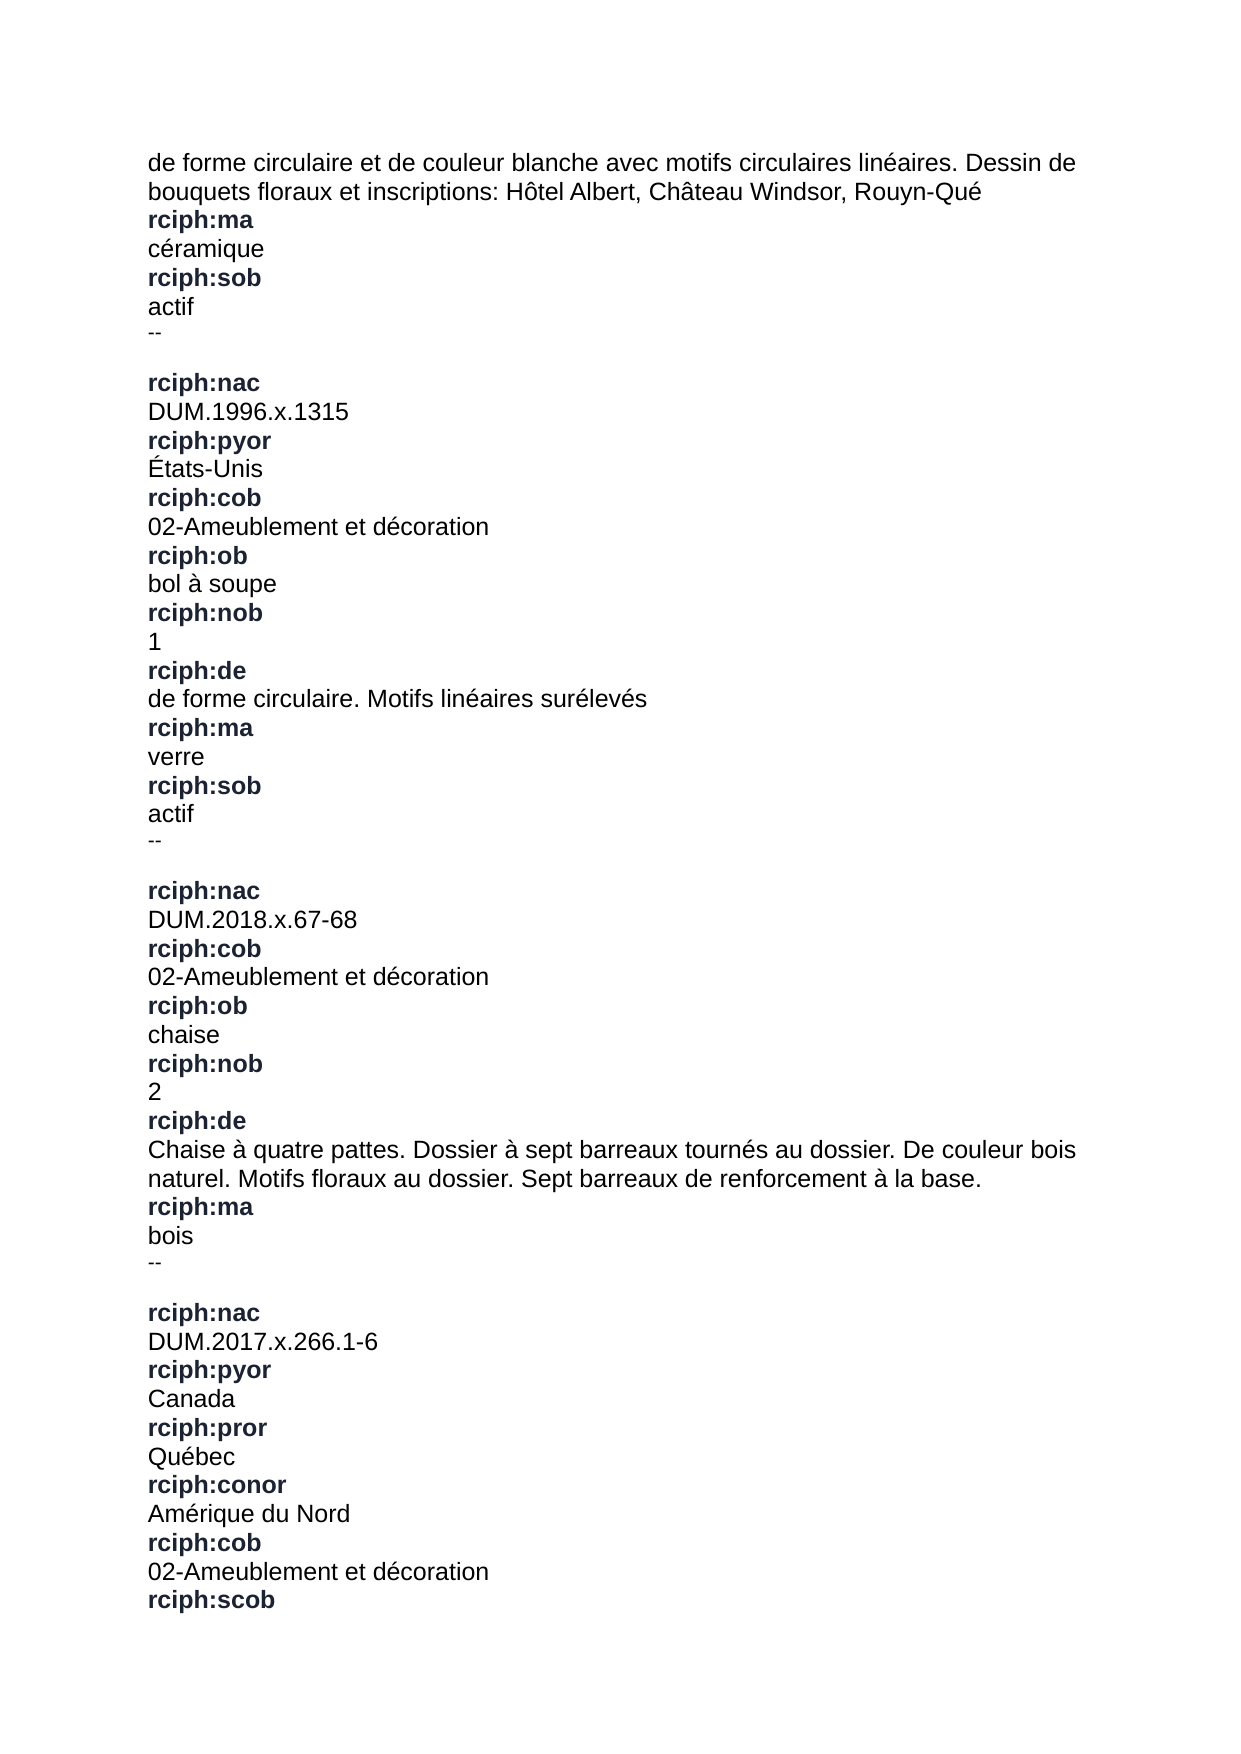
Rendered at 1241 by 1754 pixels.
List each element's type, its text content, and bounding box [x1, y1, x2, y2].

text 02-Ameublement et décoration [148, 962, 1092, 991]
text rciph:scob [148, 1585, 1092, 1614]
text verre [148, 742, 1092, 771]
text DUM.1996.x.1315 [148, 397, 1092, 426]
text Canada [148, 1384, 1092, 1413]
text rciph:pror [148, 1413, 1092, 1441]
text rciph:nac [148, 368, 1092, 397]
text 02-Ameublement et décoration [148, 1556, 1092, 1585]
text 1 [148, 627, 1092, 656]
text rciph:de [148, 1106, 1092, 1135]
text rciph:ma [148, 205, 1092, 234]
text rciph:nac [148, 876, 1092, 905]
text rciph:ob [148, 541, 1092, 569]
text rciph:ma [148, 1192, 1092, 1221]
text DUM.2018.x.67-68 [148, 905, 1092, 933]
text bois [148, 1221, 1092, 1250]
text -- [148, 828, 1092, 852]
text États-Unis [148, 454, 1092, 483]
text rciph:nac [148, 1298, 1092, 1326]
text Amérique du Nord [148, 1499, 1092, 1528]
text rciph:ob [148, 991, 1092, 1020]
text rciph:cob [148, 933, 1092, 962]
text rciph:sob [148, 263, 1092, 291]
text rciph:nob [148, 1048, 1092, 1077]
text rciph:de [148, 656, 1092, 684]
text 2 [148, 1077, 1092, 1106]
text Chaise à quatre pattes. Dossier à sept barreaux tournés au dossier. De couleur bois naturel. Motifs floraux au dossier. Sept barreaux de renforcement à la base. [148, 1135, 1092, 1192]
text rciph:cob [148, 1528, 1092, 1556]
text -- [148, 1250, 1092, 1274]
text de forme circulaire. Motifs linéaires surélevés [148, 684, 1092, 713]
text rciph:ma [148, 713, 1092, 742]
text 02-Ameublement et décoration [148, 512, 1092, 541]
text rciph:pyor [148, 1355, 1092, 1384]
text actif [148, 291, 1092, 320]
text rciph:pyor [148, 426, 1092, 454]
text rciph:conor [148, 1470, 1092, 1499]
text de forme circulaire et de couleur blanche avec motifs circulaires linéaires. Dessin de bouquets floraux et inscriptions: Hôtel Albert, Château Windsor, Rouyn-Qué [148, 148, 1092, 205]
text rciph:cob [148, 483, 1092, 512]
text DUM.2017.x.266.1-6 [148, 1326, 1092, 1355]
text actif [148, 799, 1092, 828]
text chaise [148, 1020, 1092, 1048]
text bol à soupe [148, 569, 1092, 598]
text céramique [148, 234, 1092, 263]
text rciph:sob [148, 771, 1092, 799]
text rciph:nob [148, 598, 1092, 627]
text Québec [148, 1441, 1092, 1470]
text -- [148, 320, 1092, 344]
